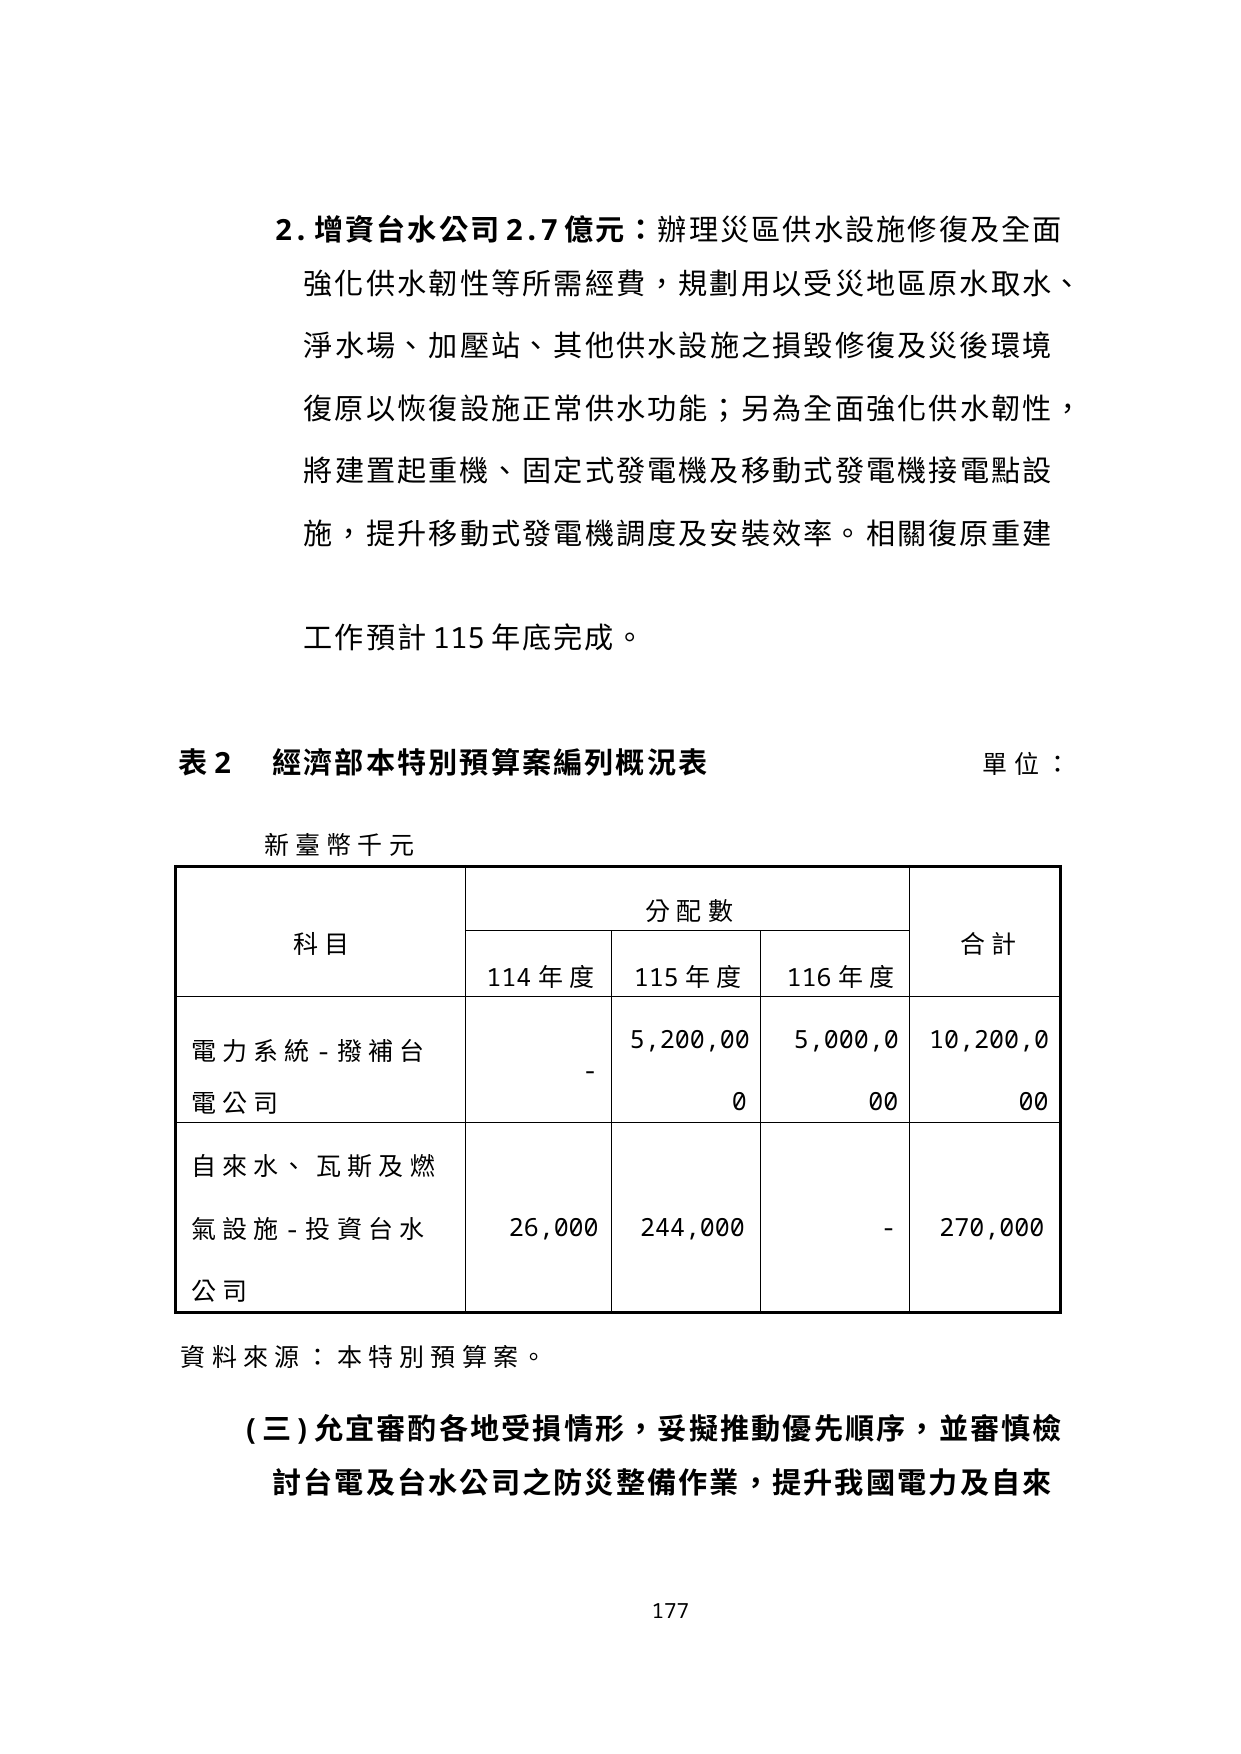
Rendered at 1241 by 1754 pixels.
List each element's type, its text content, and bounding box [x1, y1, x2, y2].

table_cell 115年度 [612, 931, 760, 996]
table_header 科目 [177, 868, 465, 996]
table_header 分配數 [466, 868, 909, 930]
table_cell - [466, 997, 611, 1122]
table_cell 5,200,000 [612, 997, 760, 1122]
table_cell 114年度 [466, 931, 611, 996]
table_cell 電力系統-撥補台電公司 [177, 997, 465, 1122]
table_cell 5,000,000 [761, 997, 909, 1122]
text 表2 經濟部本特別預算案編列概況表 單位：新臺幣千元 [177, 677, 1063, 865]
table_header 合計 [910, 868, 1059, 996]
text (三)允宜審酌各地受損情形，妥擬推動優先順序，並審慎檢討台電及台水公司之防災整備作業，提升我國電力及自來 [236, 1376, 1063, 1501]
table_cell 26,000 [466, 1123, 611, 1311]
table_cell 10,200,000 [910, 997, 1059, 1122]
text 資料來源：本特別預算案。 [177, 1314, 1063, 1376]
table_cell 116年度 [761, 931, 909, 996]
text 2.增資台水公司2.7億元：辦理災區供水設施修復及全面強化供水韌性等所需經費，規劃用以受災地區原水取水、淨水場、加壓站、其他供水設施之損毀修復及災後環境復原以恢復設施正常供水功能；另為全面強化供水韌性，將建置起重機、固定式發電機及移動式發電機接電點設施，提升移動式發電機調度及安裝效率。相關復原重建工作預計115年底完成。 [266, 177, 1063, 677]
table_cell 244,000 [612, 1123, 760, 1311]
table_cell 270,000 [910, 1123, 1059, 1311]
table_cell 自來水、瓦斯及燃氣設施-投資台水公司 [177, 1123, 465, 1311]
table_cell - [761, 1123, 909, 1311]
